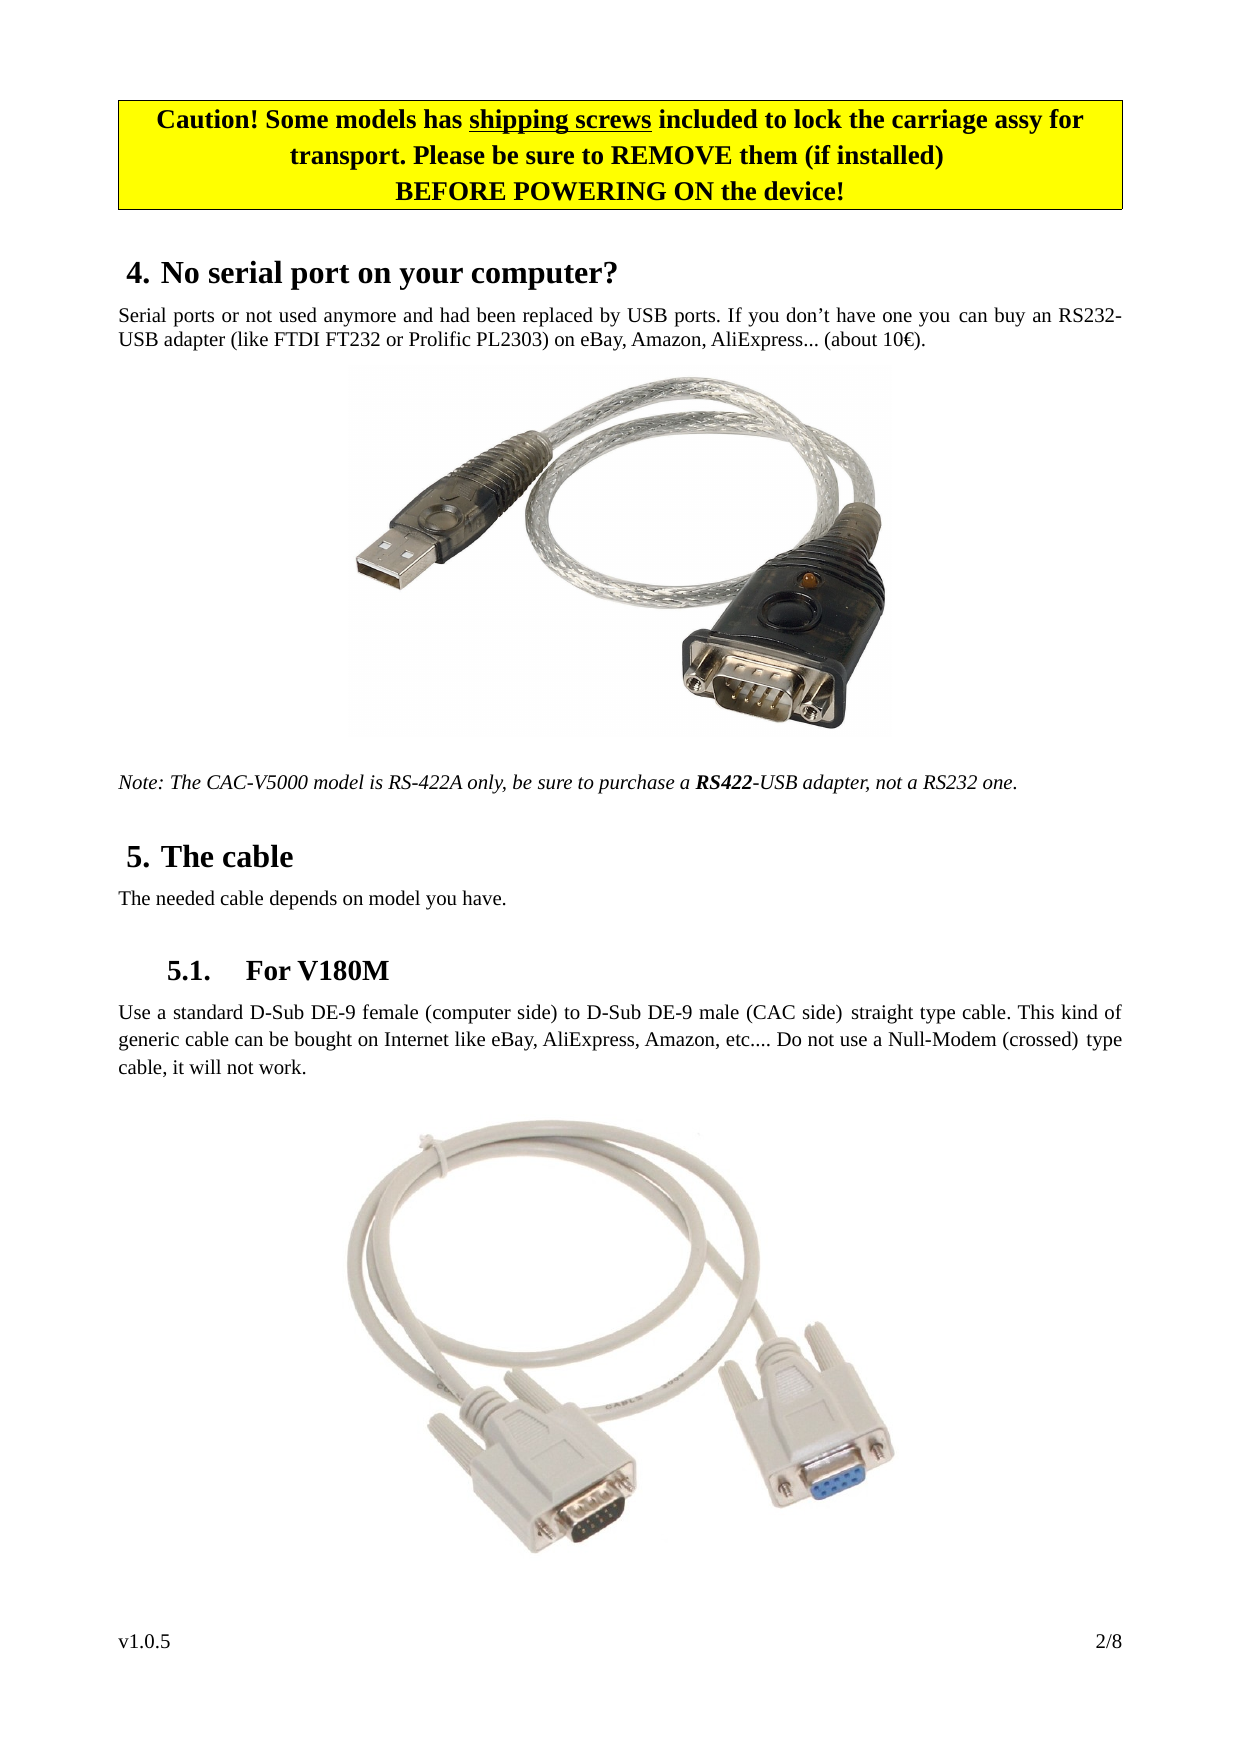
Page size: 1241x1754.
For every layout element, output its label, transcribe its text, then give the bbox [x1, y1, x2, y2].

picture [347, 365, 893, 737]
text Serial ports or not used anymore and had been replaced by USB ports. If you don’t have one you can buy an RS232-USB adapter (like FTDI FT232 or Prolific PL2303) on eBay, Amazon, AliExpress... (about 10€). [118, 303, 1122, 351]
subtitle No serial port on your computer? [118, 253, 1122, 290]
picture [337, 1106, 903, 1562]
text Use a standard D-Sub DE-9 female (computer side) to D-Sub DE-9 male (CAC side) straight type cable. This kind of generic cable can be bought on Internet like eBay, AliExpress, Amazon, etc.... Do not use a Null-Modem (crossed) type cable, it will not work. [118, 999, 1122, 1079]
subtitle The cable [118, 837, 1122, 874]
subtitle For V180M [159, 953, 1122, 987]
text The needed cable depends on model you have. [118, 886, 1122, 910]
text Note: The CAC-V5000 model is RS-422A only, be sure to purchase a RS422-USB adapter, not a RS232 one. [118, 351, 1122, 794]
text Caution! Some models has shipping screws included to lock the carriage assy for transport. Please be sure to REMOVE them (if installed) BEFORE POWERING ON the device! [119, 101, 1122, 209]
